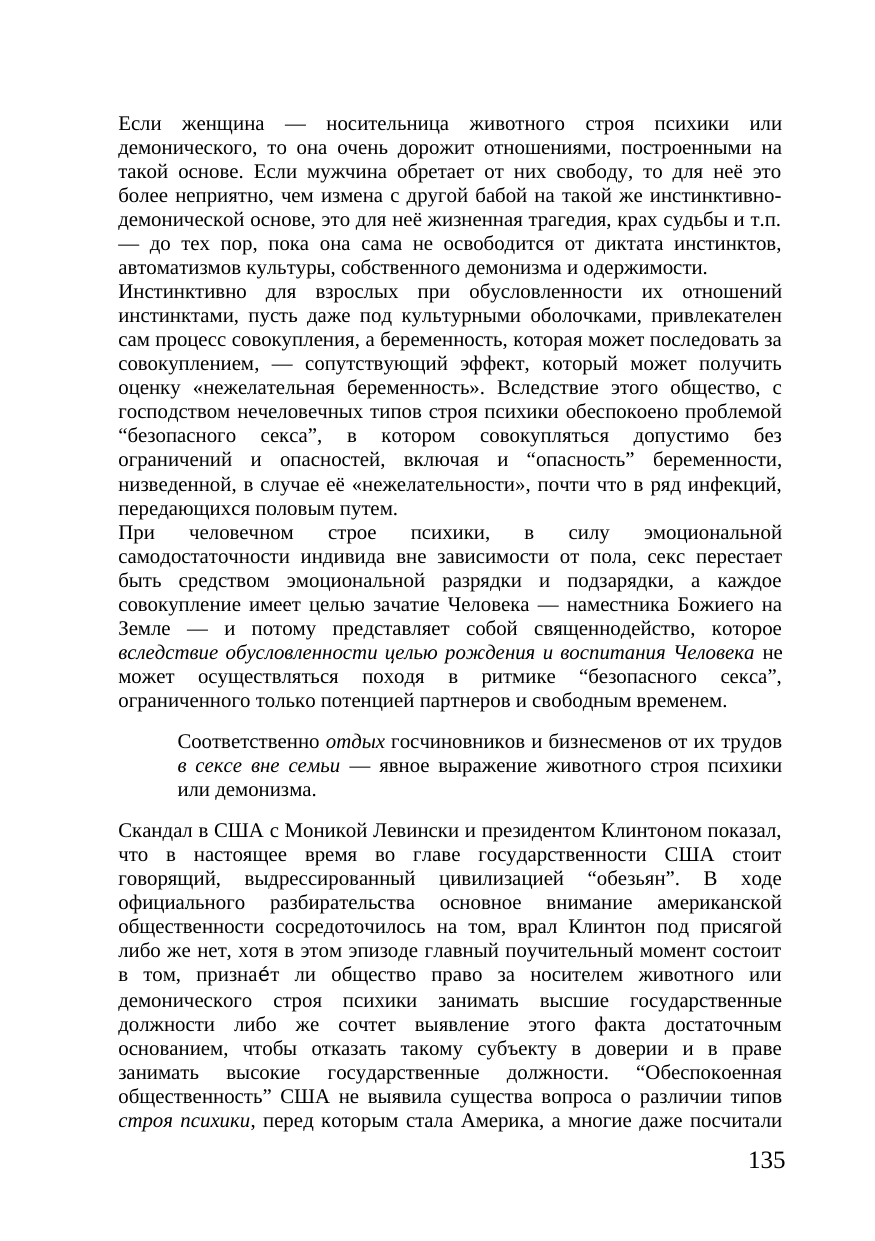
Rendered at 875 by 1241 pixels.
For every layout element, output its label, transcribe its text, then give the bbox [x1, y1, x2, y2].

text Соответственно отдых госчиновников и бизнесменов от их трудов в сексе вне семьи — явное выражение животного строя психики или демонизма. [177, 729, 783, 801]
text Если женщина — носительница животного строя психики или демонического, то она очень дорожит отношениями, построенными на такой основе. Если мужчина обретает от них свободу, то для неё это более неприятно, чем измена с другой бабой на такой же инстинктивно-демонической основе, это для неё жизненная трагедия, крах судьбы и т.п. — до тех пор, пока она сама не освободится от диктата инстинктов, автоматизмов культуры, собственного демонизма и одержимости. [118, 111, 783, 279]
text При человечном строе психики, в силу эмоциональной самодостаточности индивида вне зависимости от пола, секс перестает быть средством эмоциональной разрядки и подзарядки, а каждое совокупление имеет целью зачатие Человека — наместника Божиего на Земле — и потому представляет собой священнодейство, которое вследствие обусловленности целью рождения и воспитания Человека не может осуществляться походя в ритмике “безопасного секса”, ограниченного только потенцией партнеров и свободным временем. [118, 519, 783, 712]
text Скандал в США с Моникой Левински и президентом Клинтоном показал, что в настоящее время во главе государственности США стоит говорящий, выдрессированный цивилизацией “обезьян”. В ходе официального разбирательства основное внимание американской общественности сосредоточилось на том, врал Клинтон под присягой либо же нет, хотя в этом эпизоде главный поучительный момент состоит в том, признаéт ли общество право за носителем животного или демонического строя психики занимать высшие государственные должности либо же сочтет выявление этого факта достаточным основанием, чтобы отказать такому субъекту в доверии и в праве занимать высокие государственные должности. “Обеспокоенная общественность” США не выявила существа вопроса о различии типов строя психики, перед которым стала Америка, а многие даже посчитали [118, 818, 783, 1132]
text Инстинктивно для взрослых при обусловленности их отношений инстинктами, пусть даже под культурными оболочками, привлекателен сам процесс совокупления, а беременность, которая может последовать за совокуплением, — сопутствующий эффект, который может получить оценку «нежелательная беременность». Вследствие этого общество, с господством нечеловечных типов строя психики обеспокоено проблемой “безопасного секса”, в котором совокупляться допустимо без ограничений и опасностей, включая и “опасность” беременности, низведенной, в случае её «нежелательности», почти что в ряд инфекций, передающихся половым путем. [118, 279, 783, 519]
